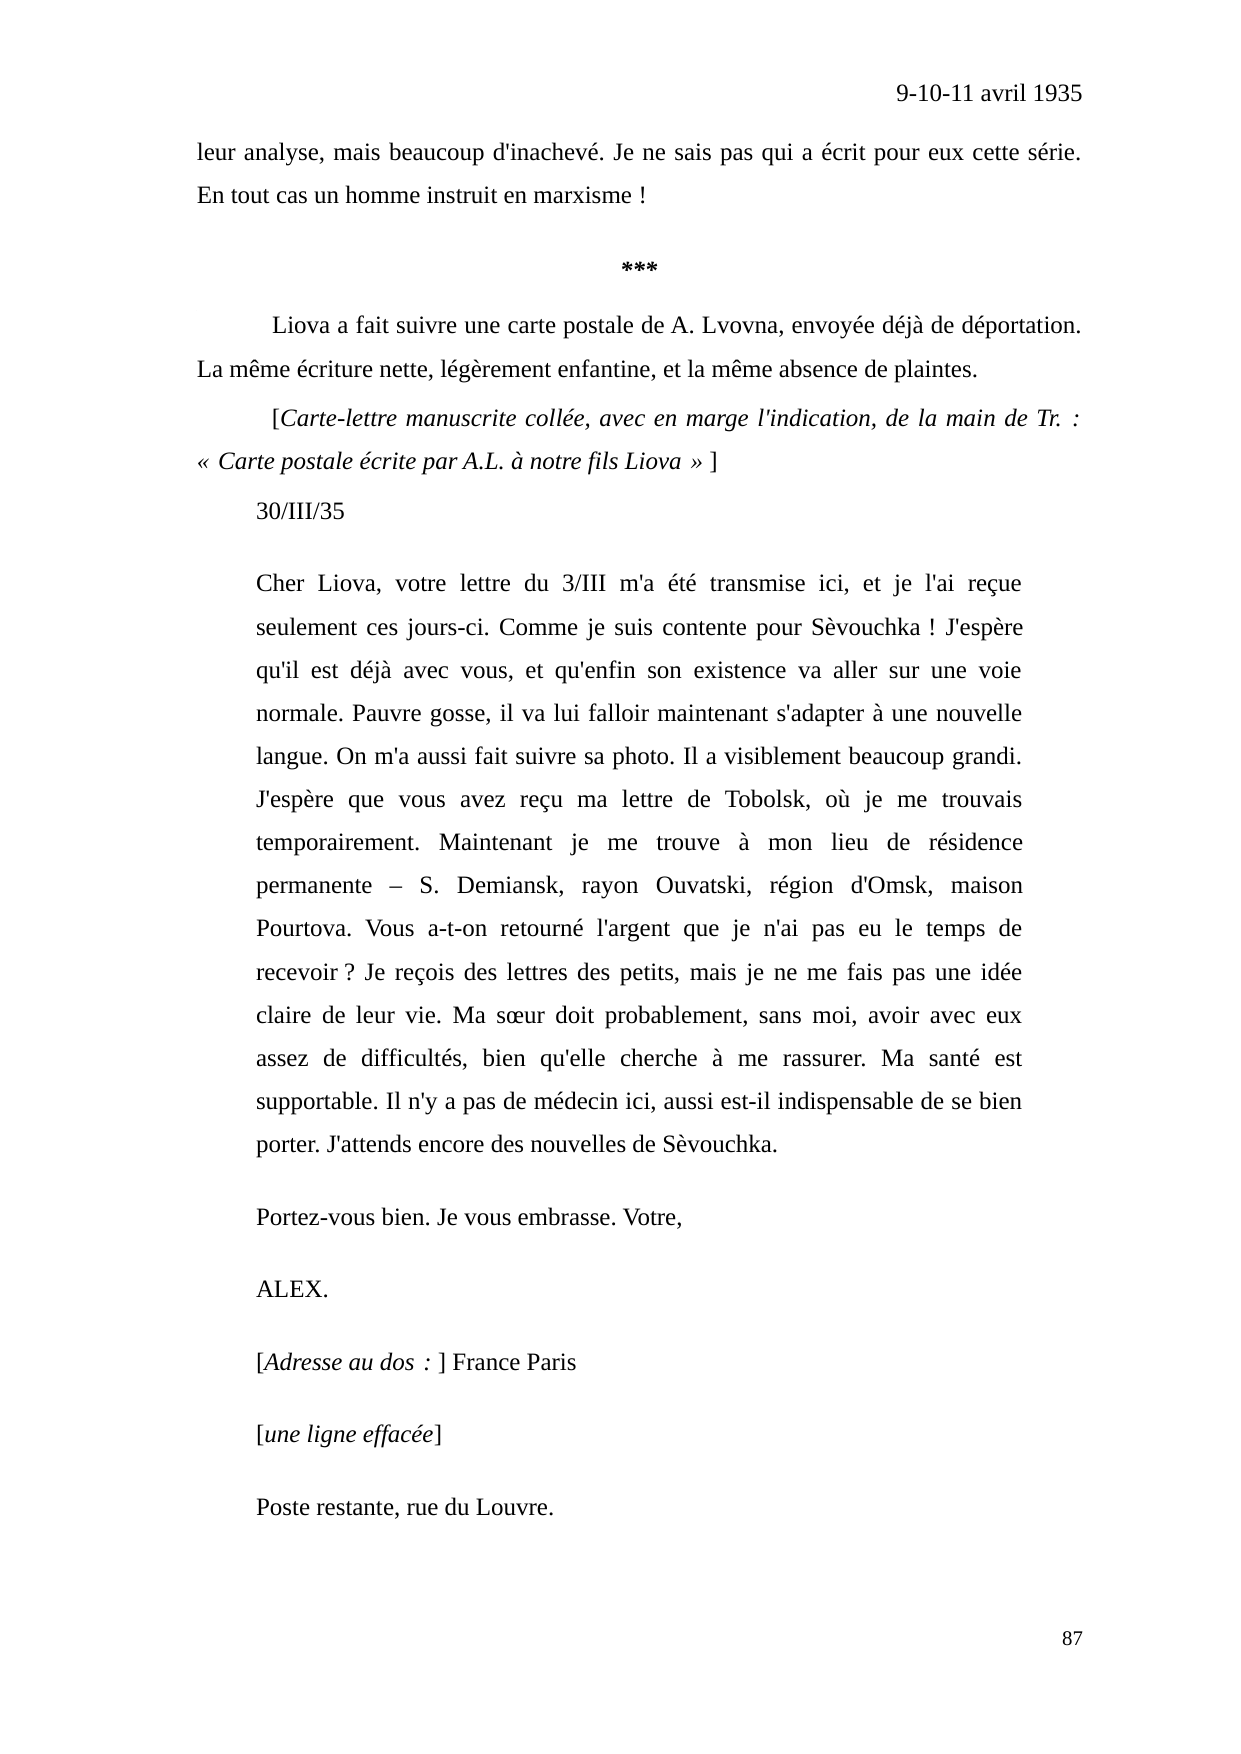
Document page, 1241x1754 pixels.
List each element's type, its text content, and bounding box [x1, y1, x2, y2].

text 30/III/35 [256, 496, 1023, 525]
text Cher Liova, votre lettre du 3/III m'a été transmise ici, et je l'ai reçue seulement ces jours-ci. Comme je suis contente pour Sèvouchka ! J'espère qu'il est déjà avec vous, et qu'enfin son existence va aller sur une voie normale. Pauvre gosse, il va lui falloir maintenant s'adapter à une nouvelle langue. On m'a aussi fait suivre sa photo. Il a visiblement beaucoup grandi. J'espère que vous avez reçu ma lettre de Tobolsk, où je me trouvais temporairement. Maintenant je me trouve à mon lieu de résidence permanente – S. Demiansk, rayon Ouvatski, région d'Omsk, maison Pourtova. Vous a-t-on retourné l'argent que je n'ai pas eu le temps de recevoir ? Je reçois des lettres des petits, mais je ne me fais pas une idée claire de leur vie. Ma sœur doit probablement, sans moi, avoir avec eux assez de difficultés, bien qu'elle cherche à me rassurer. Ma santé est supportable. Il n'y a pas de médecin ici, aussi est-il indispensable de se bien porter. J'attends encore des nouvelles de Sèvouchka. [256, 568, 1023, 1158]
text [Adresse au dos : ] France Paris [256, 1347, 1023, 1376]
text [une ligne effacée] [256, 1419, 1023, 1448]
text Portez-vous bien. Je vous embrasse. Votre, [256, 1202, 1023, 1231]
text Poste restante, rue du Louvre. [256, 1492, 1023, 1521]
text [Carte-lettre manuscrite collée, avec en marge l'indication, de la main de Tr. : « Carte postale écrite par A.L. à notre fils Liova » ] [197, 403, 1082, 475]
subtitle *** [197, 255, 1082, 284]
text Liova a fait suivre une carte postale de A. Lvovna, envoyée déjà de déportation. La même écriture nette, légèrement enfantine, et la même absence de plaintes. [197, 311, 1082, 382]
text ALEX. [256, 1274, 1023, 1303]
text leur analyse, mais beaucoup d'inachevé. Je ne sais pas qui a écrit pour eux cette série. En tout cas un homme instruit en marxisme ! [197, 137, 1082, 209]
